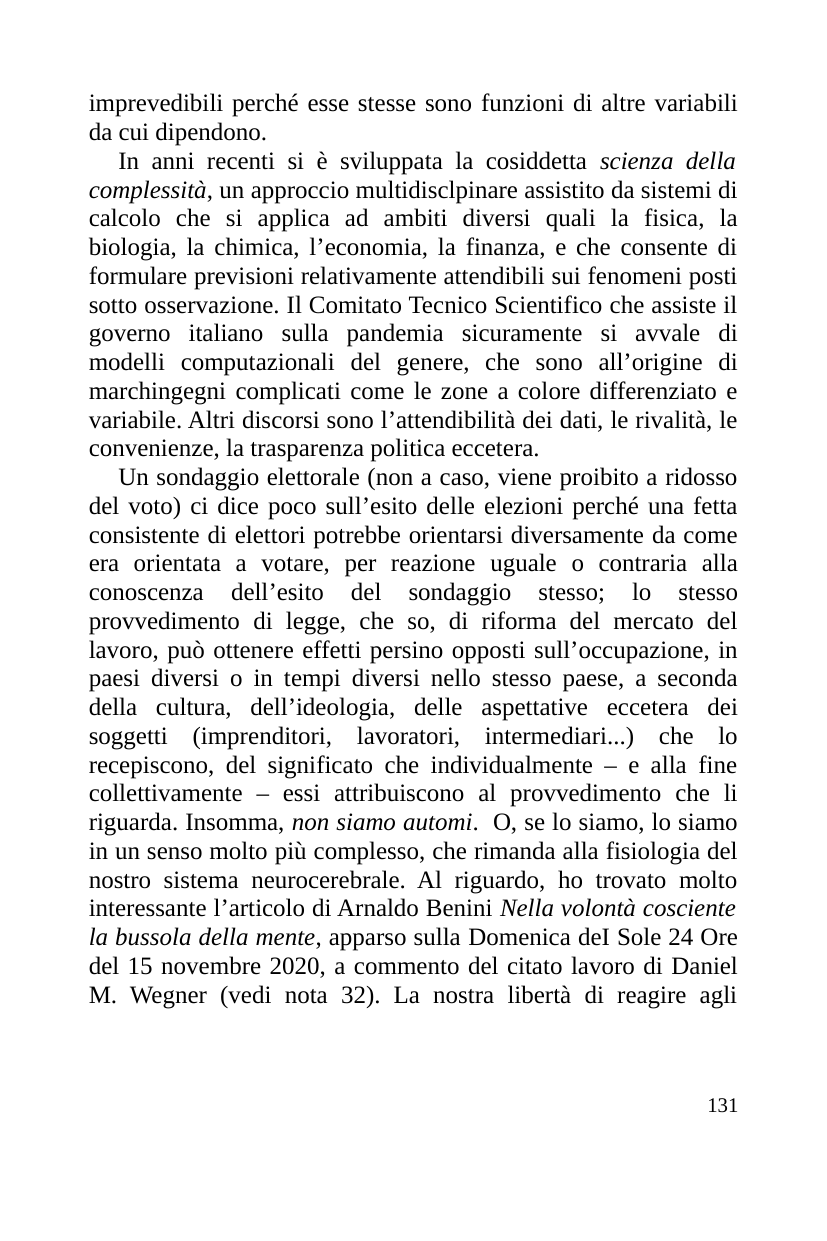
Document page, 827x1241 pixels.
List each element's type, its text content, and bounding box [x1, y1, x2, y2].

text Un sondaggio elettorale (non a caso, viene proibito a ridosso del voto) ci dice poco sull’esito delle elezioni perché una fetta consistente di elettori potrebbe orientarsi diversamente da come era orientata a votare, per reazione uguale o contraria alla conoscenza dell’esito del sondaggio stesso; lo stesso provvedimento di legge, che so, di riforma del mercato del lavoro, può ottenere effetti persino opposti sull’occupazione, in paesi diversi o in tempi diversi nello stesso paese, a seconda della cultura, dell’ideologia, delle aspettative eccetera dei soggetti (imprenditori, lavoratori, intermediari...) che lo recepiscono, del significato che individualmente – e alla fine collettivamente – essi attribuiscono al provvedimento che li riguarda. Insomma, non siamo automi. O, se lo siamo, lo siamo in un senso molto più complesso, che rimanda alla fisiologia del nostro sistema neurocerebrale. Al riguardo, ho trovato molto interessante l’articolo di Arnaldo Benini Nella volontà cosciente la bussola della mente, apparso sulla Domenica deI Sole 24 Ore del 15 novembre 2020, a commento del citato lavoro di Daniel M. Wegner (vedi nota 32). La nostra libertà di reagire agli [88, 462, 738, 1008]
text In anni recenti si è sviluppata la cosiddetta scienza della complessità, un approccio multidisclpinare assistito da sistemi di calcolo che si applica ad ambiti diversi quali la fisica, la biologia, la chimica, l’economia, la finanza, e che consente di formulare previsioni relativamente attendibili sui fenomeni posti sotto osservazione. Il Comitato Tecnico Scientifico che assiste il governo italiano sulla pandemia sicuramente si avvale di modelli computazionali del genere, che sono all’origine di marchingegni complicati come le zone a colore differenziato e variabile. Altri discorsi sono l’attendibilità dei dati, le rivalità, le convenienze, la trasparenza politica eccetera. [88, 146, 738, 462]
text imprevedibili perché esse stesse sono funzioni di altre variabili da cui dipendono. [88, 88, 738, 146]
